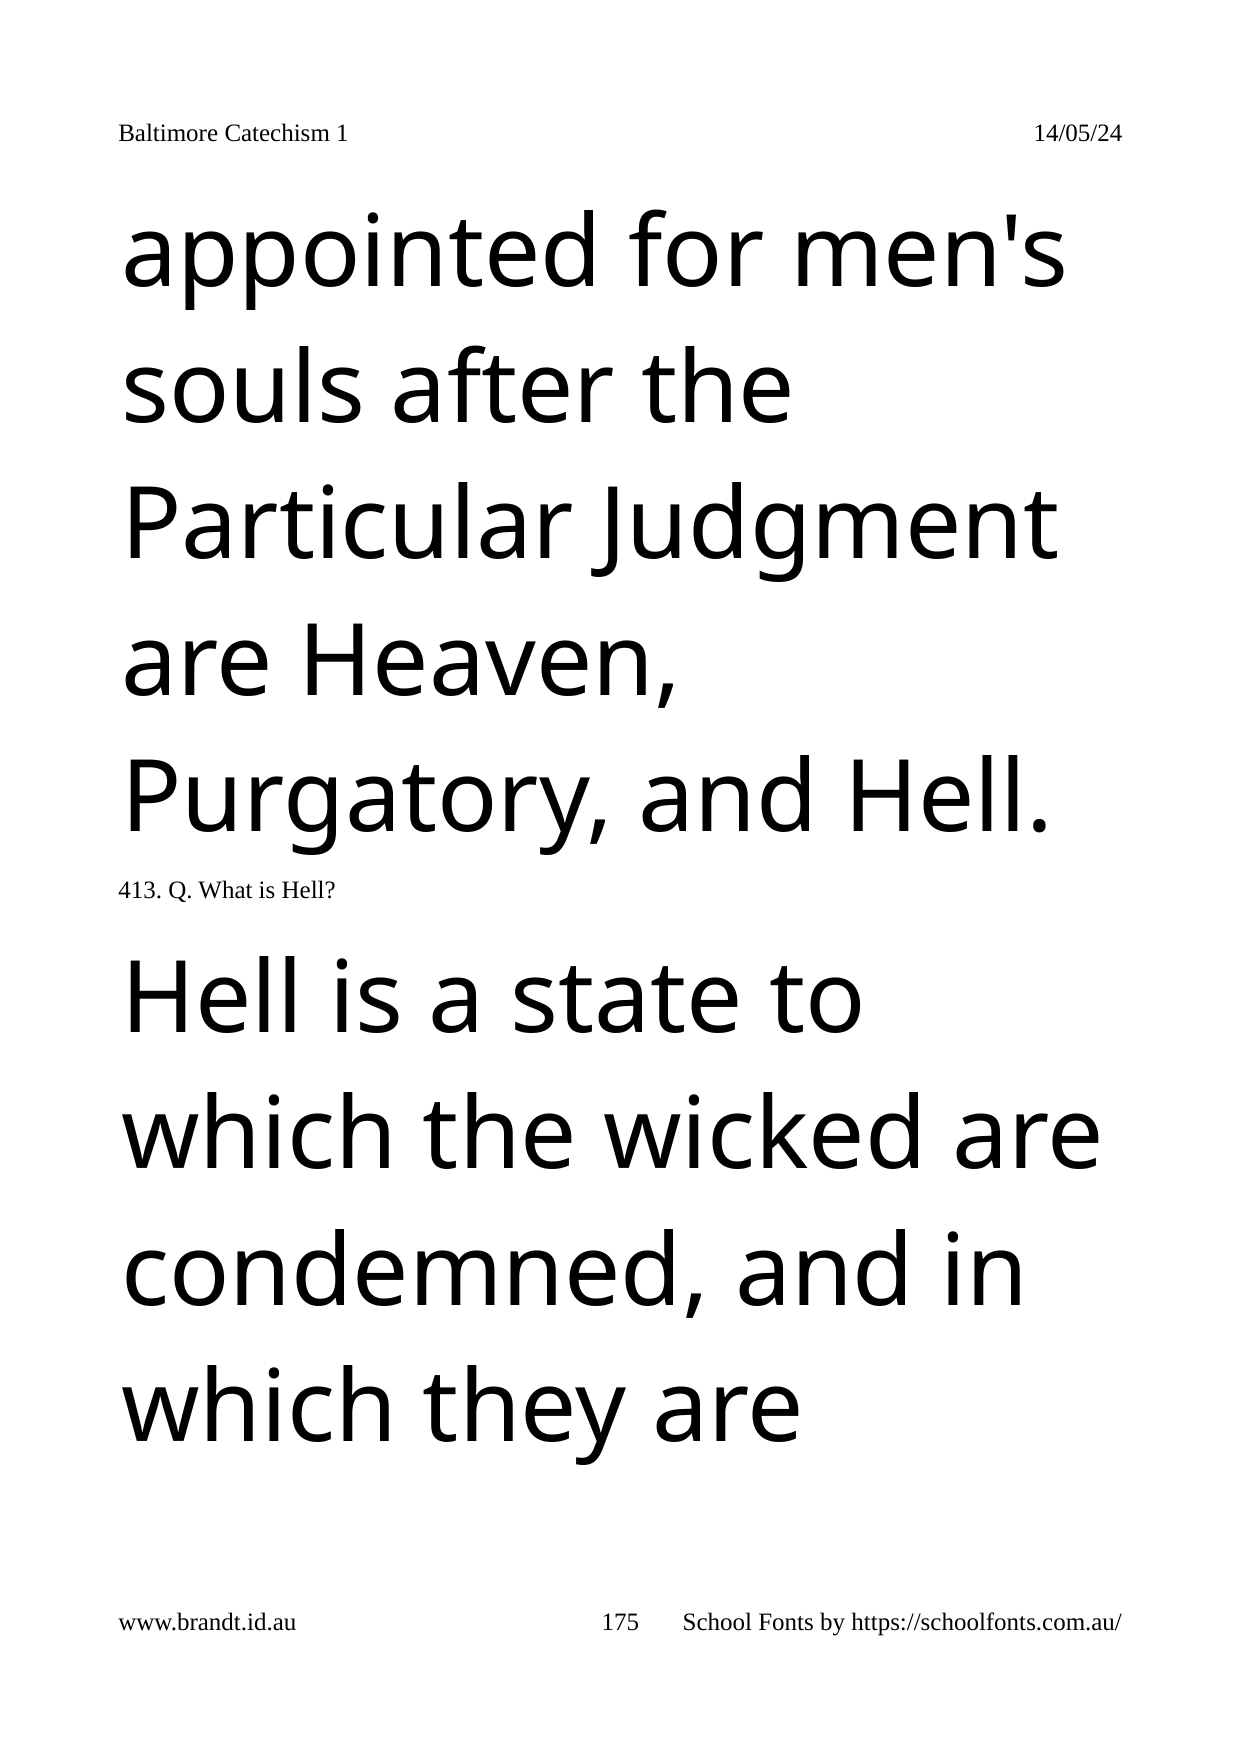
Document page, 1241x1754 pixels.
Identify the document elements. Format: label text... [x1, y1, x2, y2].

text Hell is a state to which the wicked are condemned, and in which they are [118, 923, 1122, 1474]
text appointed for men's souls after the Particular Judgment are Heaven, Purgatory, and Hell. [118, 176, 1122, 863]
text 413. Q. What is Hell? [118, 875, 1122, 904]
